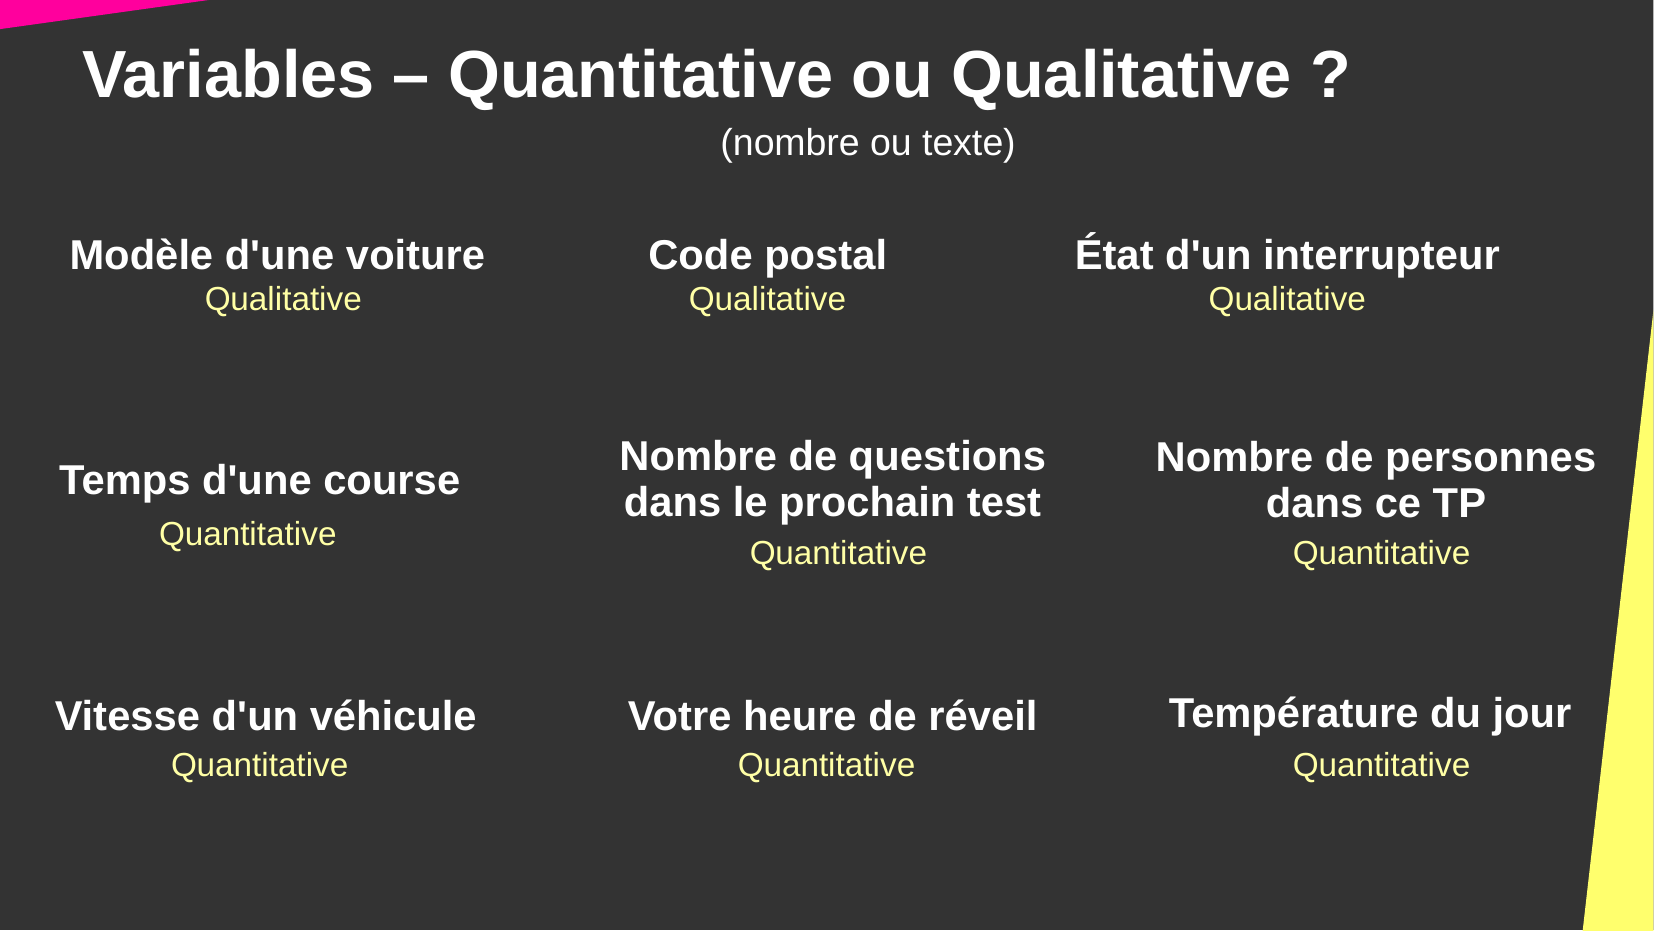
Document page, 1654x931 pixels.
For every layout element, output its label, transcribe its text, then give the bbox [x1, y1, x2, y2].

text_box Quantitative [614, 739, 1040, 792]
text_box Temps d'une course [23, 449, 497, 532]
text_box Nombre de personnes dans ce TP [1122, 426, 1630, 534]
text_box Qualitative [70, 272, 497, 325]
text_box Quantitative [1169, 739, 1595, 792]
text_box Quantitative [35, 507, 461, 560]
text_box Votre heure de réveil [531, 685, 1134, 768]
text_box Température du jour [1145, 682, 1595, 745]
text_box [1582, 305, 1654, 931]
text_box Code postal [531, 224, 1004, 333]
text_box Vitesse d'un véhicule [35, 685, 497, 747]
text_box Qualitative [1074, 272, 1501, 325]
text_box (nombre ou texte) [637, 114, 1099, 171]
text_box Quantitative [625, 526, 1052, 579]
text_box Nombre de questions dans le prochain test [578, 425, 1087, 534]
text_box Quantitative [1169, 526, 1595, 579]
text_box Modèle d'une voiture [35, 224, 520, 286]
text_box Quantitative [47, 739, 473, 792]
title Variables – Quantitative ou Qualitative ? [82, 37, 1571, 115]
text_box Qualitative [555, 272, 981, 325]
text_box [0, 0, 209, 30]
text_box État d'un interrupteur [1051, 224, 1524, 286]
